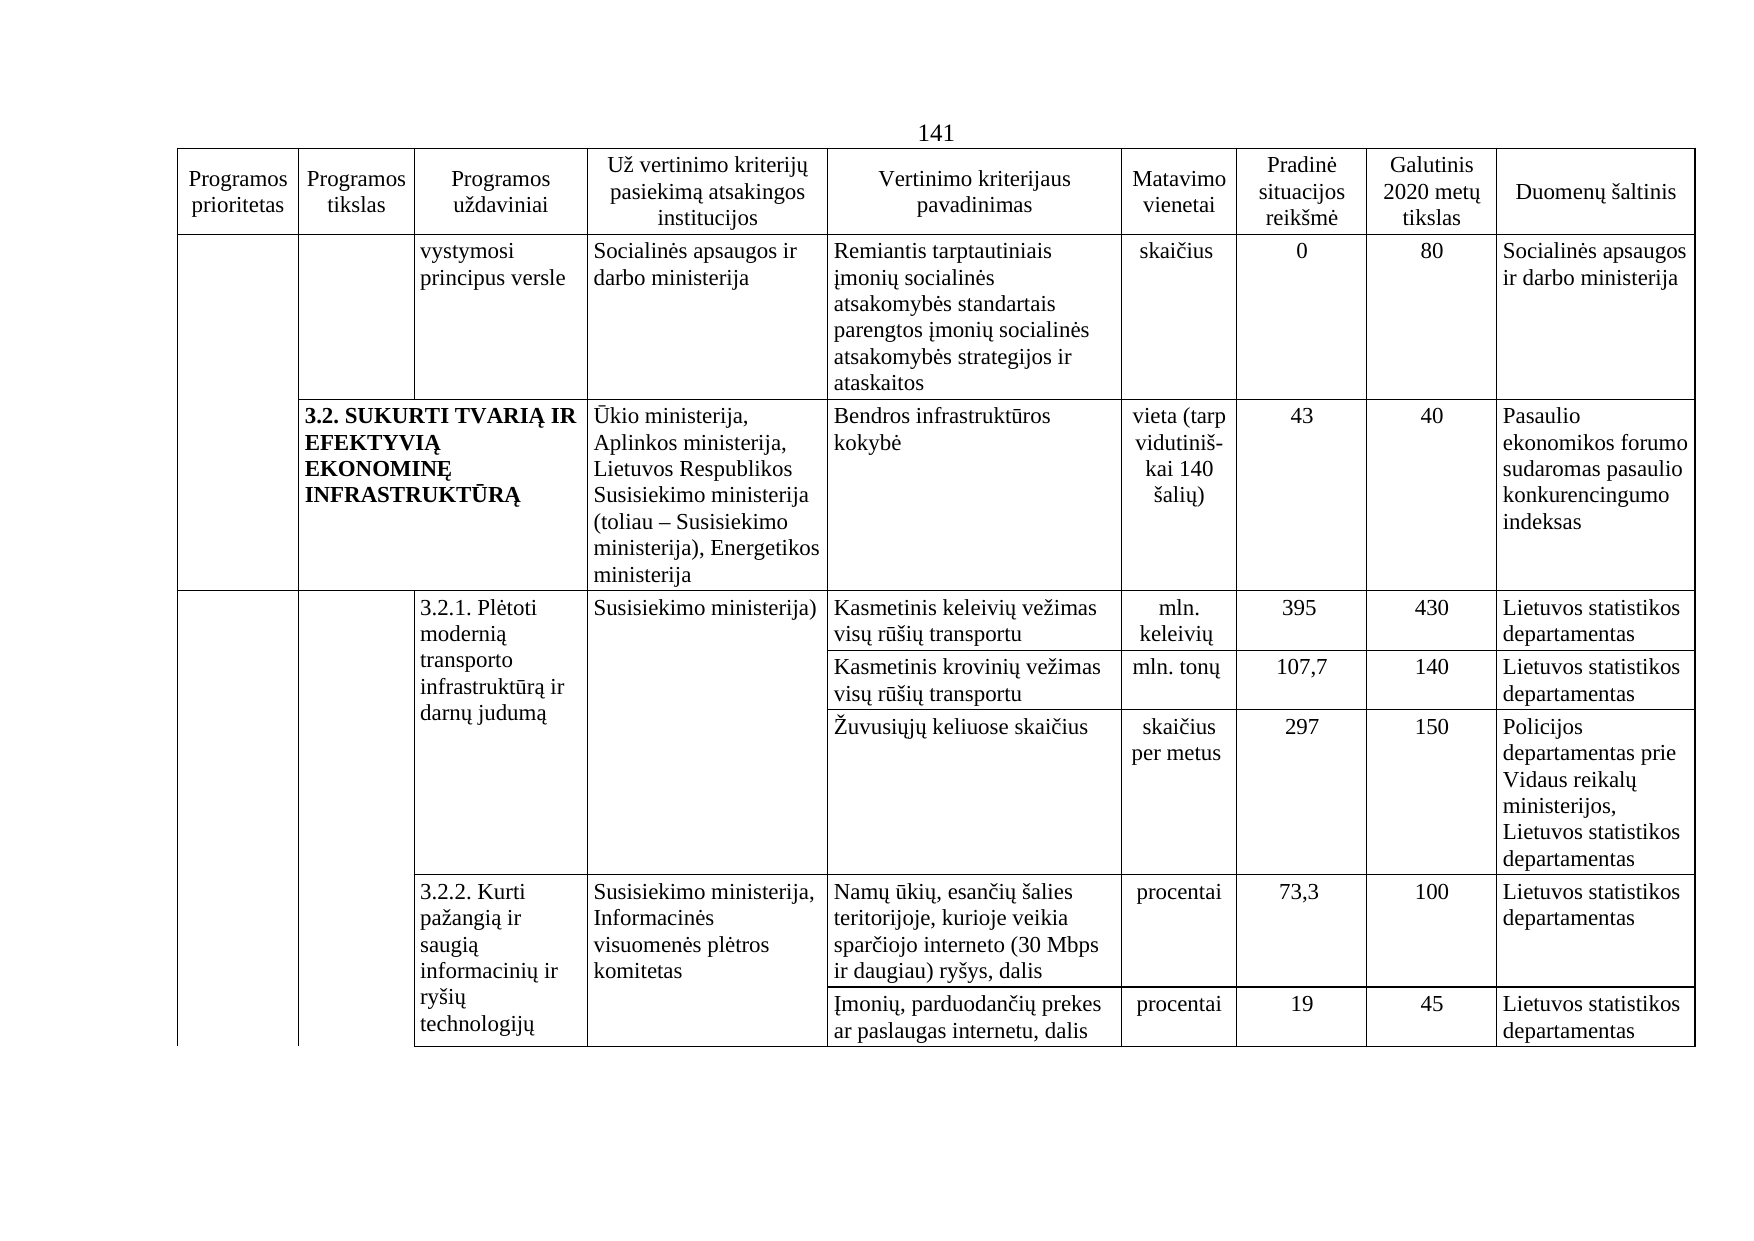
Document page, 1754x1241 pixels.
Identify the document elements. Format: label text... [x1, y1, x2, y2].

table_cell 430 [1367, 591, 1496, 649]
table_cell Kasmetinis keleivių vežimas visų rūšių transportu [828, 591, 1121, 649]
table_cell 40 [1367, 400, 1496, 590]
table_cell 100 [1367, 875, 1496, 986]
table_cell procentai [1122, 875, 1236, 986]
table_cell Kasmetinis krovinių vežimas visų rūšių transportu [828, 651, 1121, 709]
table_header Duomenų šaltinis [1497, 149, 1694, 233]
table_cell [178, 235, 298, 398]
table_cell Pasaulio ekonomikos forumo sudaromas pasaulio konkurencingumo indeksas [1497, 400, 1694, 590]
table_cell Lietuvos statistikos departamentas [1497, 651, 1694, 709]
table_cell Socialinės apsaugos ir darbo ministerija [588, 235, 827, 398]
table_cell Susisiekimo ministerija) [588, 591, 827, 874]
table_cell Ūkio ministerija, Aplinkos ministerija, Lietuvos Respublikos Susisiekimo ministerija (toliau – Susisiekimo ministerija), Energetikos ministerija [588, 400, 827, 590]
table_cell Lietuvos statistikos departamentas [1497, 591, 1694, 649]
table_cell mln. tonų [1122, 651, 1236, 709]
table_cell Socialinės apsaugos ir darbo ministerija [1497, 235, 1694, 398]
table_header Programos prioritetas [178, 149, 298, 233]
table_cell Policijos departamentas prie Vidaus reikalų ministerijos, Lietuvos statistikos departamentas [1497, 710, 1694, 874]
table_cell vieta (tarp vidutiniš-kai 140 šalių) [1122, 400, 1236, 590]
table_cell 140 [1367, 651, 1496, 709]
table_cell vystymosi principus versle [415, 235, 587, 398]
table_cell Lietuvos statistikos departamentas [1497, 875, 1694, 986]
table_cell [178, 986, 298, 1046]
table_cell 107,7 [1237, 651, 1366, 709]
table_header Matavimo vienetai [1122, 149, 1236, 233]
table_cell mln. keleivių [1122, 591, 1236, 649]
table_cell procentai [1122, 988, 1236, 1046]
table_cell Bendros infrastruktūros kokybė [828, 400, 1121, 590]
table_cell [178, 874, 298, 986]
table_cell [178, 399, 298, 590]
table_cell 45 [1367, 988, 1496, 1046]
table_cell 3.2.2. Kurti pažangią ir saugią informacinių ir ryšių technologijų [415, 875, 587, 1046]
table_cell Remiantis tarptautiniais įmonių socialinės atsakomybės standartais parengtos įmonių socialinės atsakomybės strategijos ir ataskaitos [828, 235, 1121, 398]
table_header Už vertinimo kriterijų pasiekimą atsakingos institucijos [588, 149, 827, 233]
table_cell Žuvusiųjų keliuose skaičius [828, 710, 1121, 874]
table_cell [178, 591, 298, 874]
table_cell 19 [1237, 988, 1366, 1046]
table_cell 297 [1237, 710, 1366, 874]
table_cell 150 [1367, 710, 1496, 874]
table_header Vertinimo kriterijaus pavadinimas [828, 149, 1121, 233]
table_cell 395 [1237, 591, 1366, 649]
table_cell 3.2. SUKURTI TVARIĄ IR EFEKTYVIĄ EKONOMINĘ INFRASTRUKTŪRĄ [299, 400, 587, 590]
table_cell Įmonių, parduodančių prekes ar paslaugas internetu, dalis [828, 988, 1121, 1046]
table_cell 73,3 [1237, 875, 1366, 986]
table_cell [299, 591, 414, 874]
table_cell [299, 874, 414, 986]
table_cell [299, 986, 414, 1046]
table_header Pradinė situacijos reikšmė [1237, 149, 1366, 233]
table_cell 0 [1237, 235, 1366, 398]
table_cell Susisiekimo ministerija, Informacinės visuomenės plėtros komitetas [588, 875, 827, 1046]
table_header Programos tikslas [299, 149, 414, 233]
table_cell [299, 235, 414, 398]
table_cell 80 [1367, 235, 1496, 398]
table_cell Lietuvos statistikos departamentas [1497, 988, 1694, 1046]
table_header Galutinis 2020 metų tikslas [1367, 149, 1496, 233]
table_cell Namų ūkių, esančių šalies teritorijoje, kurioje veikia sparčiojo interneto (30 Mbps ir daugiau) ryšys, dalis [828, 875, 1121, 986]
table_cell skaičius [1122, 235, 1236, 398]
table_header Programos uždaviniai [415, 149, 587, 233]
table_cell 3.2.1. Plėtoti modernią transporto infrastruktūrą ir darnų judumą [415, 591, 587, 874]
table_cell skaičius per metus [1122, 710, 1236, 874]
table_cell 43 [1237, 400, 1366, 590]
